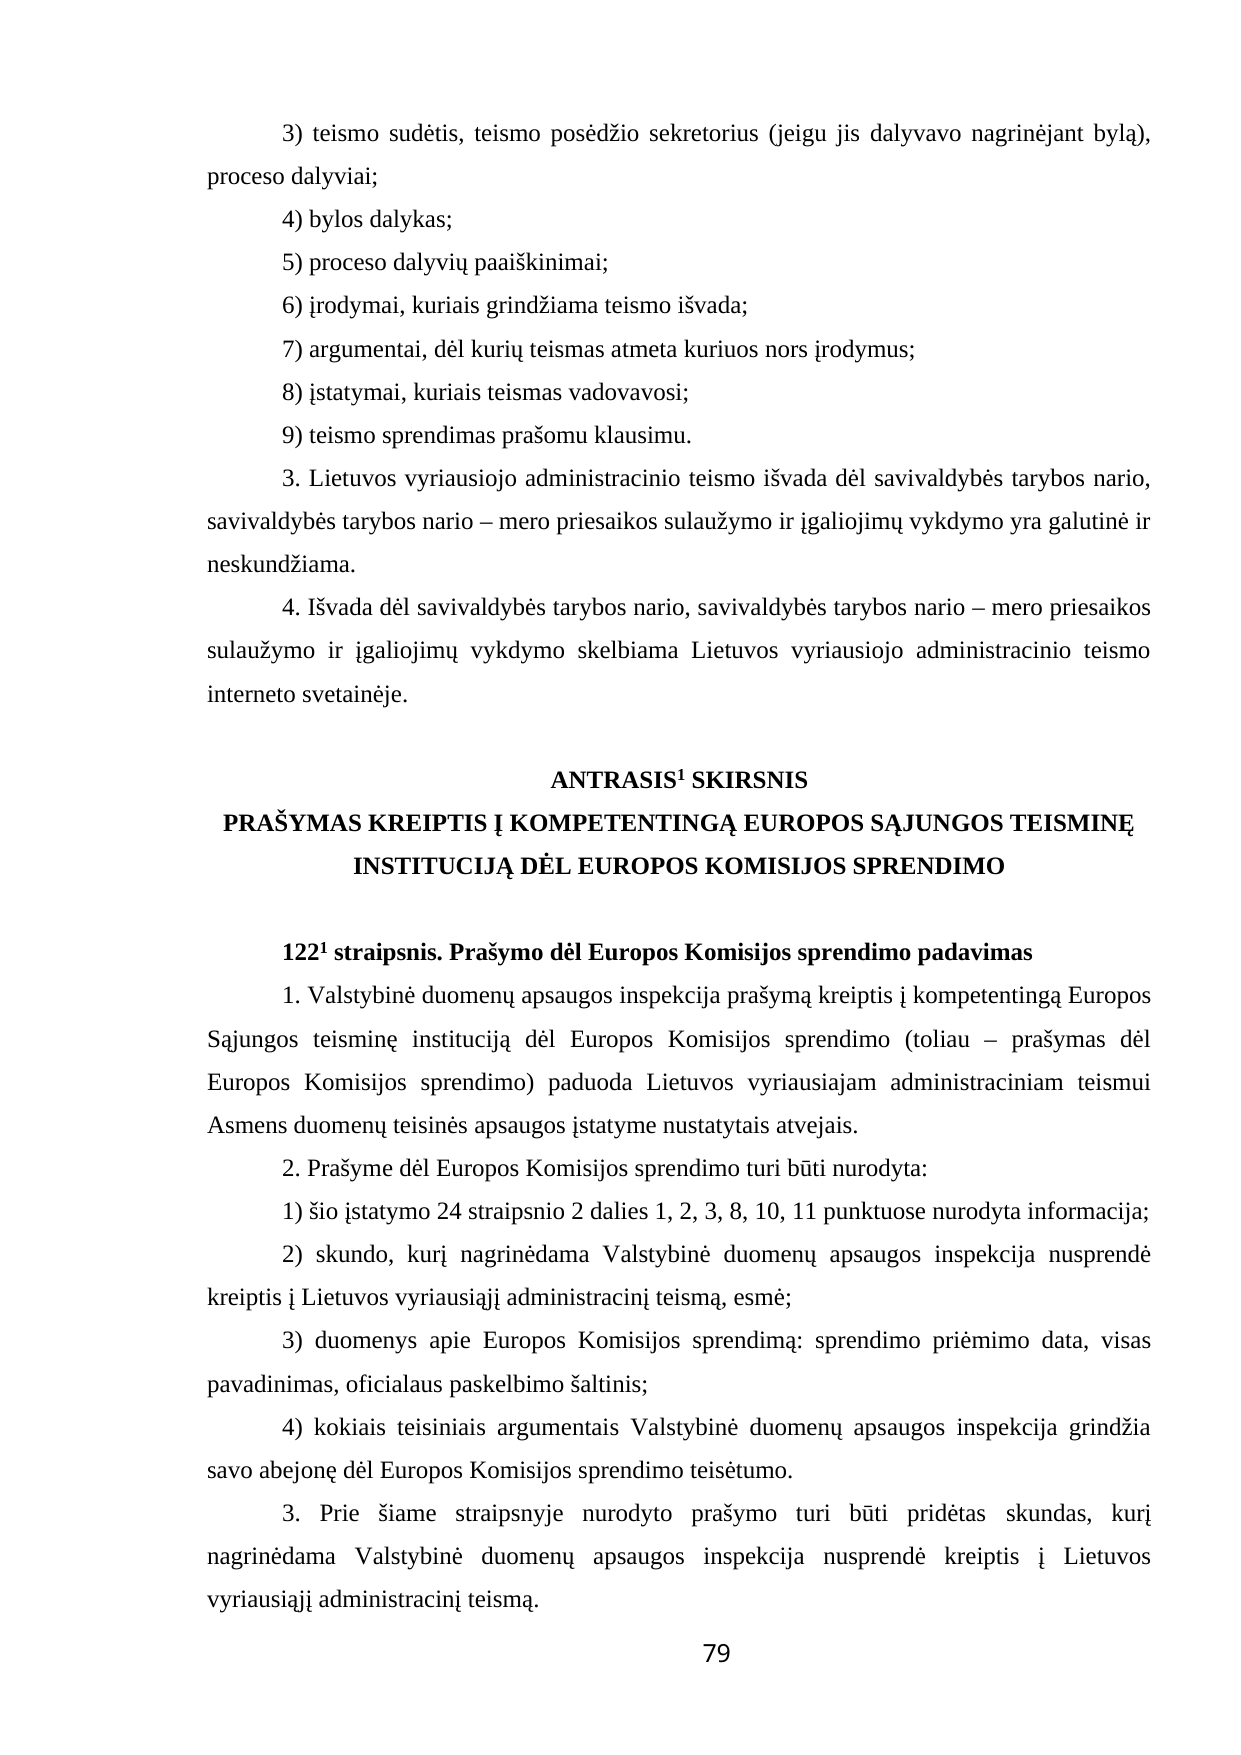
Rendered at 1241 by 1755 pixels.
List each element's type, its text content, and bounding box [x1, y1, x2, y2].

text 4) kokiais teisiniais argumentais Valstybinė duomenų apsaugos inspekcija grindžia savo abejonę dėl Europos Komisijos sprendimo teisėtumo. [207, 1412, 1152, 1484]
text 7) argumentai, dėl kurių teismas atmeta kuriuos nors įrodymus; [207, 334, 1152, 362]
text 3. Lietuvos vyriausiojo administracinio teismo išvada dėl savivaldybės tarybos nario, savivaldybės tarybos nario – mero priesaikos sulaužymo ir įgaliojimų vykdymo yra galutinė ir neskundžiama. [207, 463, 1152, 578]
text 4. Išvada dėl savivaldybės tarybos nario, savivaldybės tarybos nario – mero priesaikos sulaužymo ir įgaliojimų vykdymo skelbiama Lietuvos vyriausiojo administracinio teismo interneto svetainėje. [207, 592, 1152, 707]
text 9) teismo sprendimas prašomu klausimu. [207, 420, 1152, 449]
text ANTRASIS1 SKIRSNIS [207, 765, 1152, 794]
text 2) skundo, kurį nagrinėdama Valstybinė duomenų apsaugos inspekcija nusprendė kreiptis į Lietuvos vyriausiąjį administracinį teismą, esmė; [207, 1239, 1152, 1311]
text 3. Prie šiame straipsnyje nurodyto prašymo turi būti pridėtas skundas, kurį nagrinėdama Valstybinė duomenų apsaugos inspekcija nusprendė kreiptis į Lietuvos vyriausiąjį administracinį teismą. [207, 1498, 1152, 1613]
text 8) įstatymai, kuriais teismas vadovavosi; [207, 377, 1152, 406]
text 3) teismo sudėtis, teismo posėdžio sekretorius (jeigu jis dalyvavo nagrinėjant bylą), proceso dalyviai; [207, 118, 1152, 190]
text 1. Valstybinė duomenų apsaugos inspekcija prašymą kreiptis į kompetentingą Europos Sąjungos teisminę instituciją dėl Europos Komisijos sprendimo (toliau – prašymas dėl Europos Komisijos sprendimo) paduoda Lietuvos vyriausiajam administraciniam teismui Asmens duomenų teisinės apsaugos įstatyme nustatytais atvejais. [207, 981, 1152, 1139]
text 3) duomenys apie Europos Komisijos sprendimą: sprendimo priėmimo data, visas pavadinimas, oficialaus paskelbimo šaltinis; [207, 1326, 1152, 1397]
text PRAŠYMAS KREIPTIS Į KOMPETENTINGĄ EUROPOS SĄJUNGOS TEISMINĘ INSTITUCIJĄ DĖL EUROPOS KOMISIJOS SPRENDIMO [207, 808, 1152, 880]
text 1) šio įstatymo 24 straipsnio 2 dalies 1, 2, 3, 8, 10, 11 punktuose nurodyta informacija; [207, 1196, 1152, 1225]
text 6) įrodymai, kuriais grindžiama teismo išvada; [207, 291, 1152, 319]
text 2. Prašyme dėl Europos Komisijos sprendimo turi būti nurodyta: [207, 1153, 1152, 1182]
text 5) proceso dalyvių paaiškinimai; [207, 247, 1152, 276]
text 1221 straipsnis. Prašymo dėl Europos Komisijos sprendimo padavimas [207, 937, 1152, 966]
text 4) bylos dalykas; [207, 204, 1152, 233]
